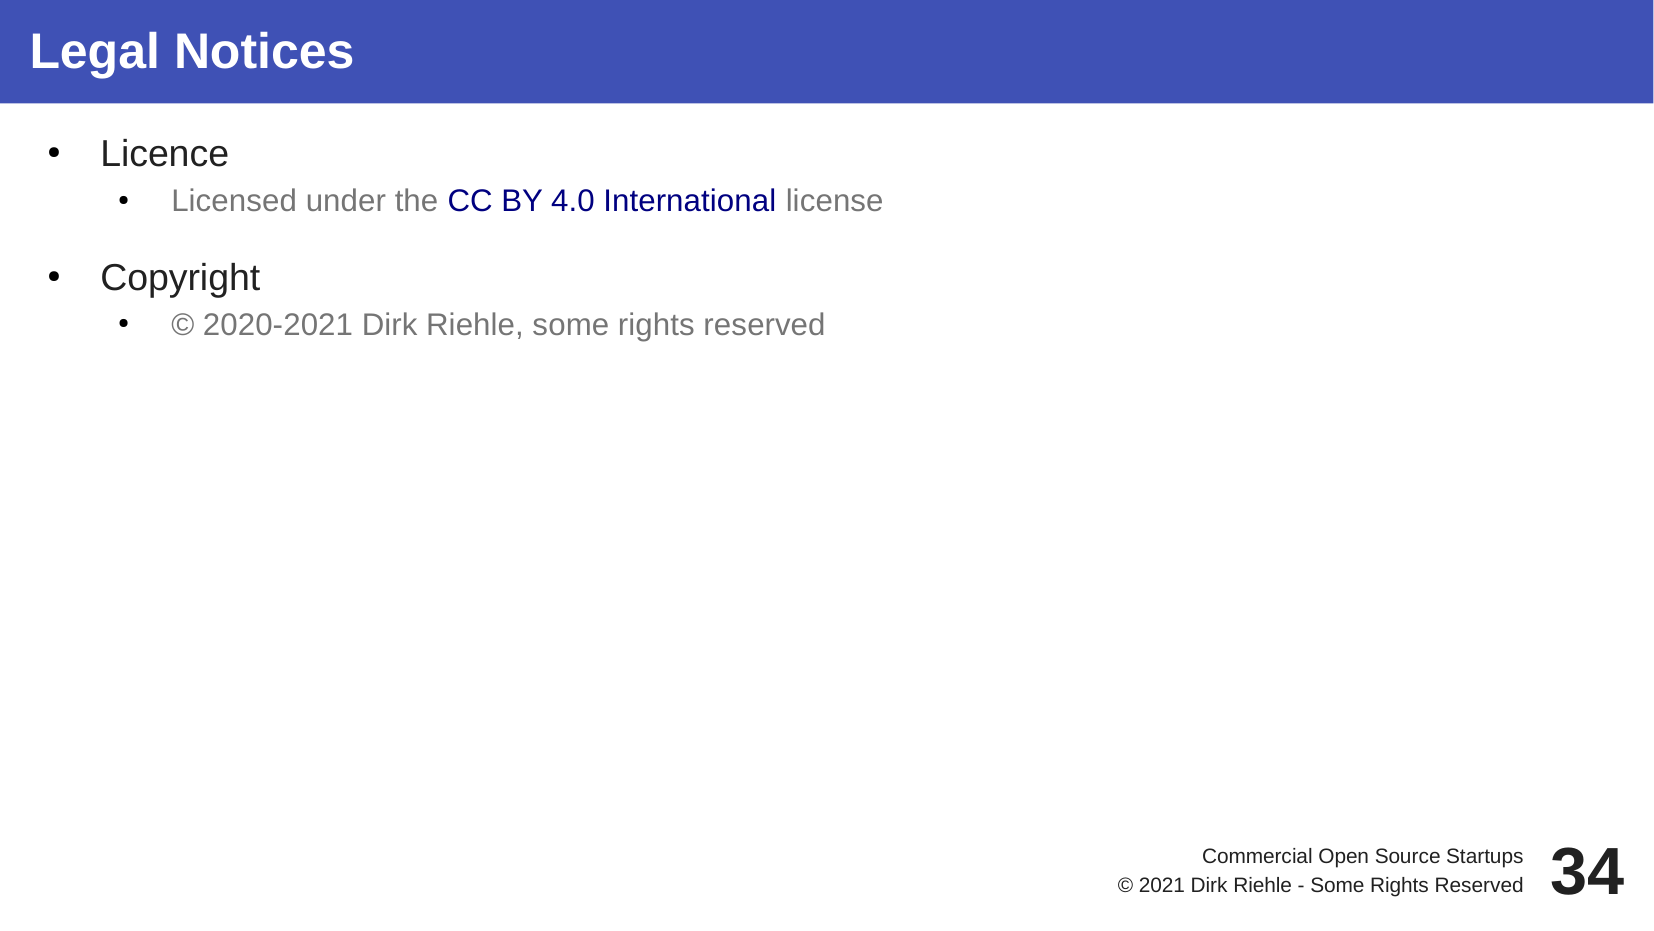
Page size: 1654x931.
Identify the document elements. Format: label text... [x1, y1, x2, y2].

title Legal Notices [0, 0, 1654, 104]
list Licence Licensed under the CC BY 4.0 International license Copyright © 2020-2021 Dirk Riehle, some rights reserved [29, 132, 1625, 813]
